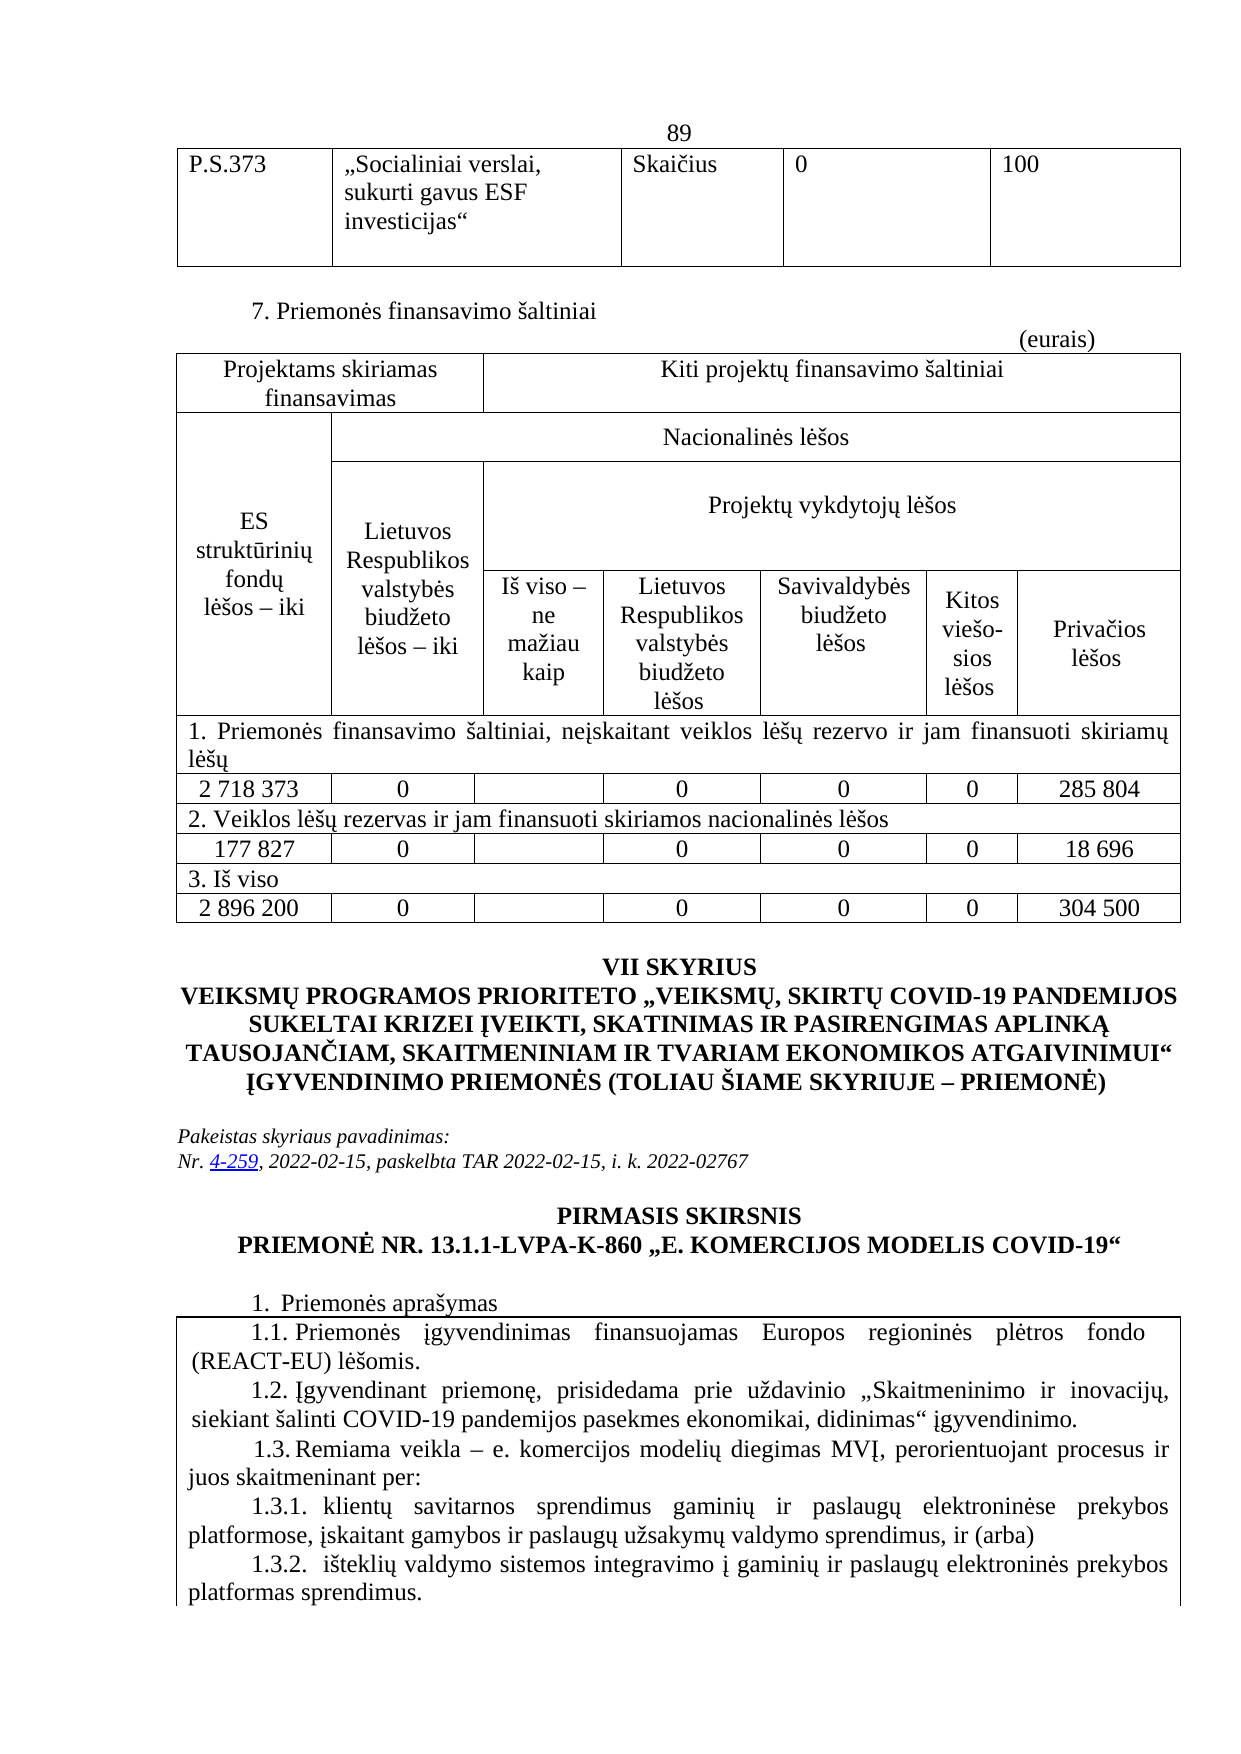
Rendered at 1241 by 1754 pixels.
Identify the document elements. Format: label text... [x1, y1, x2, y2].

text (eurais) [177, 324, 1181, 353]
table_cell 2 896 200 [177, 894, 331, 922]
table_header Kiti projektų finansavimo šaltiniai [484, 354, 1180, 412]
text PRIEMONĖ NR. 13.1.1-LVPA-K-860 „E. KOMERCIJOS MODELIS COVID-19“ [177, 1230, 1181, 1259]
table_header 1.1. Priemonės įgyvendinimas finansuojamas Europos regioninės plėtros fondo (REACT-EU) lėšomis. [177, 1318, 1180, 1375]
text PIRMASIS SKIRSNIS [177, 1201, 1181, 1230]
table_cell Lietuvos Respublikos valstybės biudžeto lėšos [604, 571, 760, 715]
table_cell ES struktūrinių fondų lėšos – iki [177, 413, 331, 715]
table_cell 3. Iš viso [177, 864, 1180, 892]
table_cell 0 [784, 149, 990, 266]
table_cell 1.2. Įgyvendinant priemonę, prisidedama prie uždavinio „Skaitmeninimo ir inovacijų, siekiant šalinti COVID-19 pandemijos pasekmes ekonomikai, didinimas“ įgyvendinimo. [177, 1375, 1180, 1434]
table_cell Savivaldybės biudžeto lėšos [761, 571, 926, 715]
table_cell 0 [761, 834, 926, 863]
table_cell Skaičius [622, 149, 783, 266]
table_cell 0 [604, 834, 760, 863]
table_cell [475, 894, 603, 922]
table_header Projektams skiriamas finansavimas [177, 354, 483, 412]
table_cell [475, 834, 603, 863]
table_cell 1. Priemonės finansavimo šaltiniai, neįskaitant veiklos lėšų rezervo ir jam finansuoti skiriamų lėšų [177, 716, 1180, 773]
table_cell 0 [332, 774, 474, 803]
table_cell 177 827 [177, 834, 331, 863]
text VII SKYRIUS [177, 952, 1181, 981]
table_cell 0 [927, 894, 1017, 922]
table_cell 304 500 [1018, 894, 1180, 922]
table_cell 0 [761, 774, 926, 803]
table_cell 0 [332, 894, 474, 922]
table_cell 0 [761, 894, 926, 922]
table_cell Projektų vykdytojų lėšos [484, 462, 1180, 570]
table_cell „Socialiniai verslai, sukurti gavus ESF investicijas“ [333, 149, 621, 266]
table_cell 0 [604, 894, 760, 922]
table_cell 2. Veiklos lėšų rezervas ir jam finansuoti skiriamos nacionalinės lėšos [177, 804, 1180, 833]
table_cell P.S.373 [178, 149, 332, 266]
table_cell 0 [332, 834, 474, 863]
table_cell 0 [927, 834, 1017, 863]
text 1. Priemonės aprašymas [251, 1288, 1181, 1316]
table_cell Privačios lėšos [1018, 571, 1180, 715]
table_cell Lietuvos Respublikos valstybės biudžeto lėšos – iki [332, 462, 483, 715]
table_cell 0 [927, 774, 1017, 803]
table_cell 0 [604, 774, 760, 803]
table_cell Iš viso – ne mažiau kaip [484, 571, 603, 715]
table_cell 285 804 [1018, 774, 1180, 803]
text Pakeistas skyriaus pavadinimas: [177, 1124, 1181, 1148]
table_cell 2 718 373 [177, 774, 331, 803]
table_cell [475, 774, 603, 803]
table_cell 1.3. Remiama veikla – e. komercijos modelių diegimas MVĮ, perorientuojant procesus ir juos skaitmeninant per: 1.3.1. klientų savitarnos sprendimus gaminių ir paslaugų elektroninėse prekybos platformose, įskaitant gamybos ir paslaugų užsakymų valdymo sprendimus, ir (arba) 1.3.2. išteklių valdymo sistemos integravimo į gaminių ir paslaugų elektroninės prekybos platformas sprendimus. [177, 1434, 1180, 1606]
text 7. Priemonės finansavimo šaltiniai [251, 296, 1181, 324]
table_cell Kitos viešo-sios lėšos [927, 571, 1017, 715]
table_cell Nacionalinės lėšos [332, 413, 1180, 461]
table_cell 100 [991, 149, 1180, 266]
text VEIKSMŲ PROGRAMOS PRIORITETO „VEIKSMŲ, SKIRTŲ COVID-19 PANDEMIJOS SUKELTAI KRIZEI ĮVEIKTI, SKATINIMAS IR PASIRENGIMAS APLINKĄ TAUSOJANČIAM, SKAITMENINIAM IR TVARIAM EKONOMIKOS ATGAIVINIMUI“ ĮGYVENDINIMO PRIEMONĖS (TOLIAU ŠIAME SKYRIUJE – PRIEMONĖ) [177, 981, 1181, 1096]
text Nr. 4-259, 2022-02-15, paskelbta TAR 2022-02-15, i. k. 2022-02767 [177, 1148, 1181, 1173]
table_cell 18 696 [1018, 834, 1180, 863]
